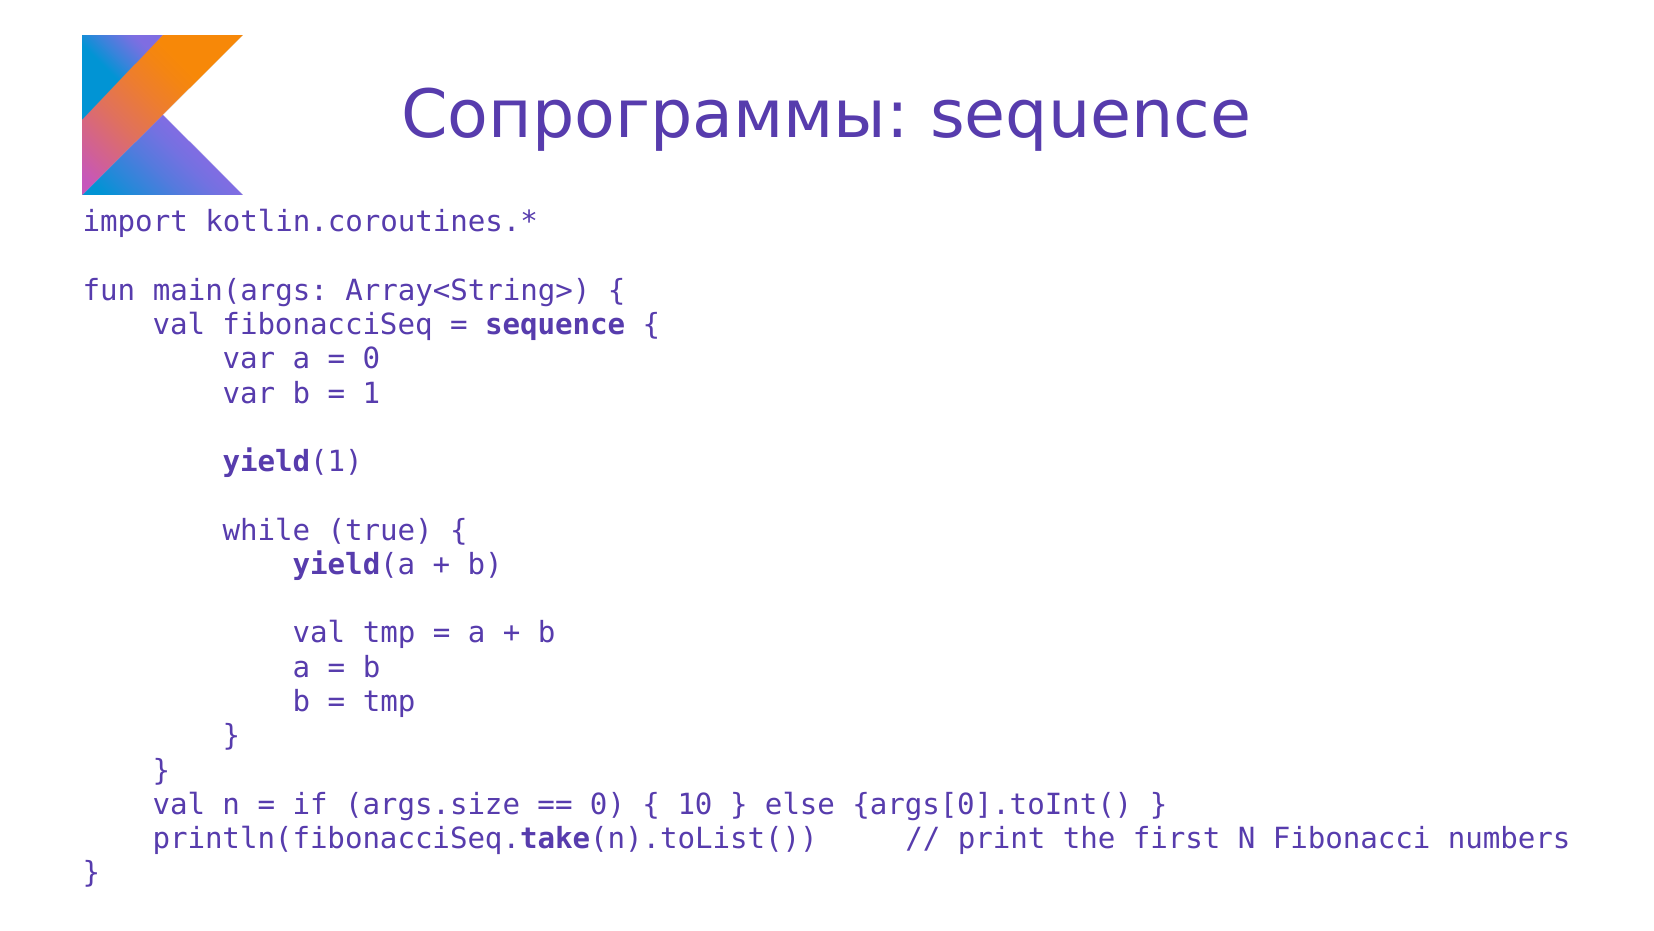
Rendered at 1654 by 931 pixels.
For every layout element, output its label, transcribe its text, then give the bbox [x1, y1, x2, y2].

subtitle import kotlin.coroutines.* fun main(args: Array<String>) { val fibonacciSeq = sequence { var a = 0 var b = 1 yield(1) while (true) { yield(a + b) val tmp = a + b a = b b = tmp } } val n = if (args.size == 0) { 10 } else {args[0].toInt() } println(fibonacciSeq.take(n).toList()) // print the first N Fibonacci numbers } [82, 204, 1571, 890]
title Сопрограммы: sequence [243, 37, 1571, 193]
picture [82, 35, 243, 195]
